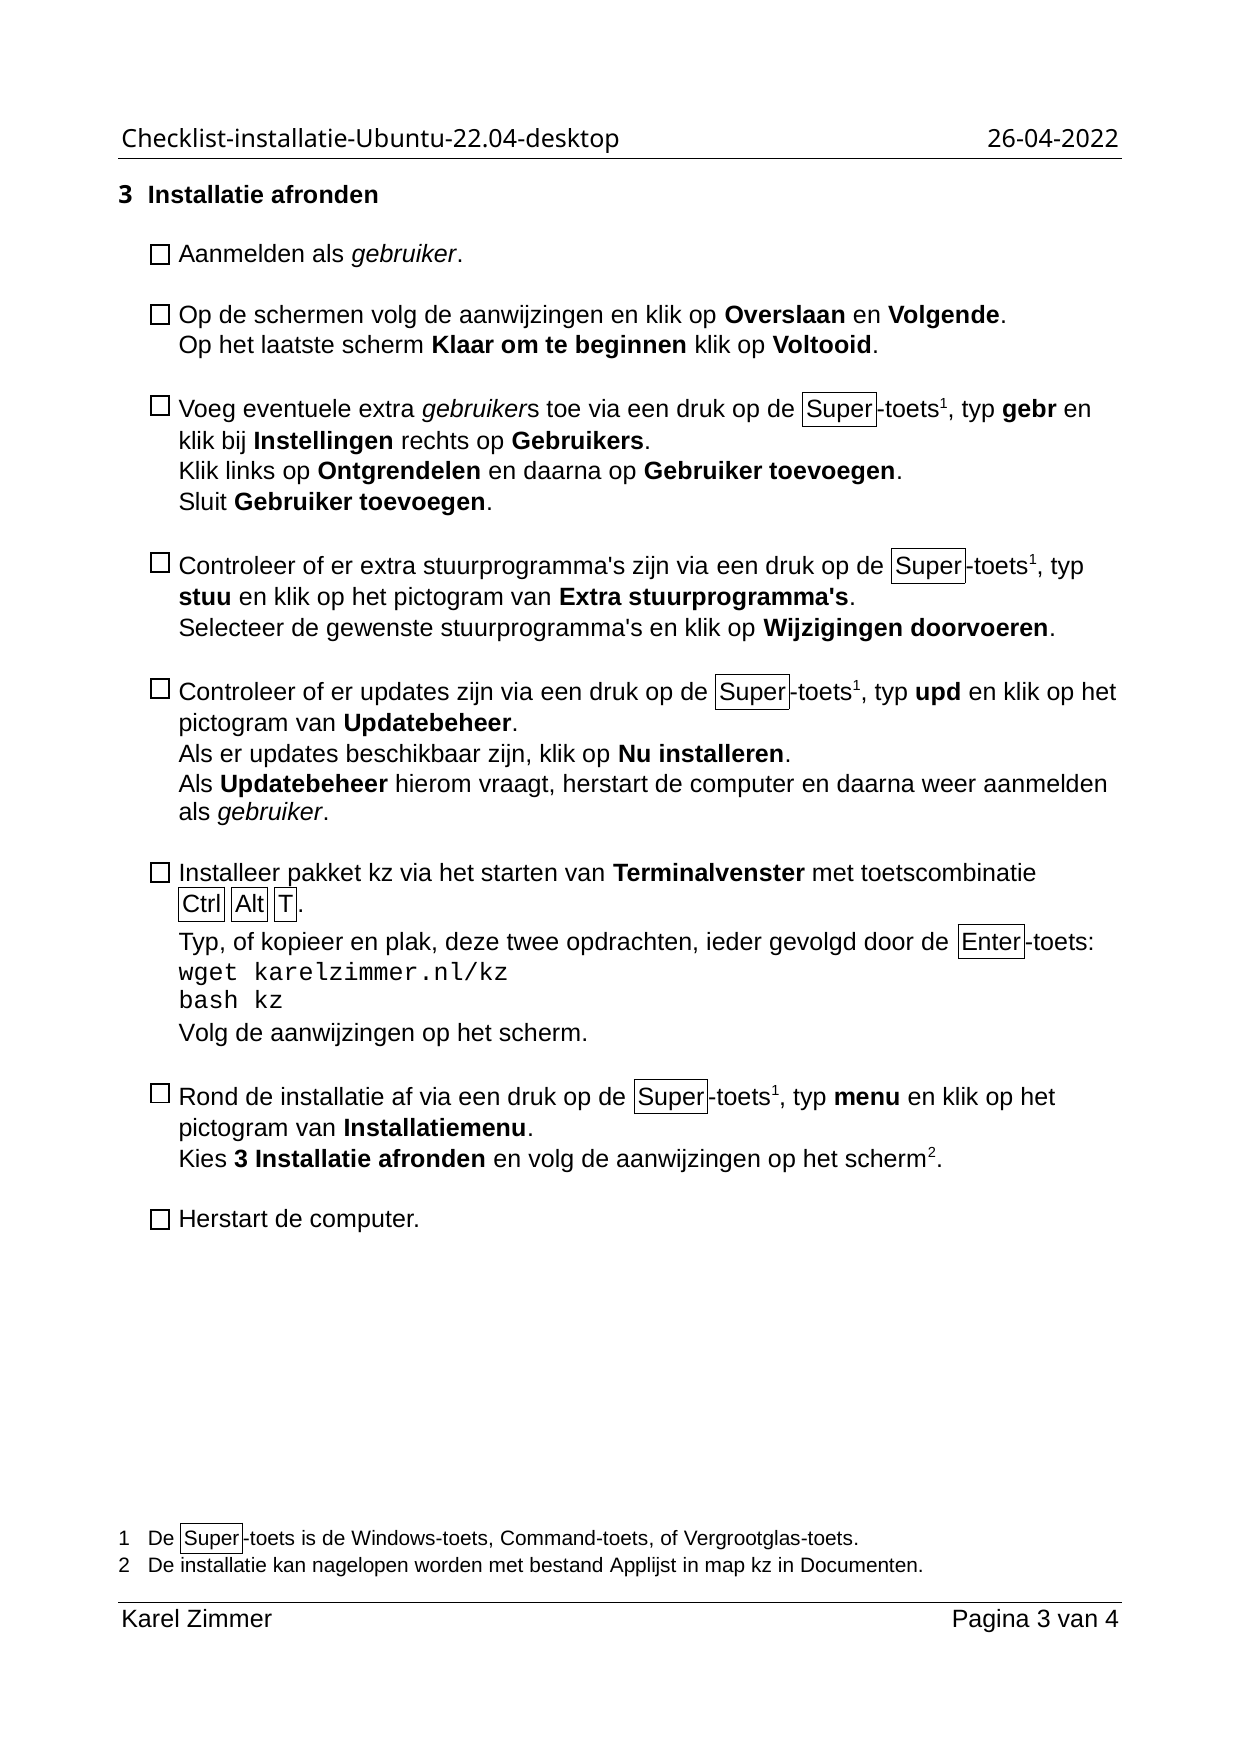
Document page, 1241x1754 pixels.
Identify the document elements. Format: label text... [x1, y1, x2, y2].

table_cell [141, 1048, 177, 1078]
table_cell [141, 643, 177, 673]
table_cell [141, 827, 177, 857]
table_cell [141, 858, 177, 923]
table_cell [141, 923, 177, 1017]
table_cell Op het laatste scherm Klaar om te beginnen klik op Voltooid. [177, 330, 1121, 360]
table_cell Controleer of er extra stuurprogramma's zijn via een druk op de Super-toets1, typ stuu en klik op het pictogram van Extra stuurprogramma's. [177, 547, 1121, 612]
table_cell [141, 1204, 177, 1234]
table_cell Als er updates beschikbaar zijn, klik op Nu installeren. [177, 739, 1121, 769]
table_header [141, 239, 177, 269]
table_cell Volg de aanwijzingen op het scherm. [177, 1017, 1121, 1048]
table_cell [141, 673, 177, 738]
table_cell [141, 613, 177, 643]
table_cell Klik links op Ontgrendelen en daarna op Gebruiker toevoegen. [177, 456, 1121, 486]
table_cell [141, 739, 177, 769]
table_cell [141, 769, 177, 827]
list Installatie afronden [118, 177, 1122, 211]
table_cell [177, 827, 1121, 857]
table_cell Kies 3 Installatie afronden en volg de aanwijzingen op het scherm. [177, 1143, 1121, 1174]
table_cell [177, 1174, 1121, 1204]
table_cell Als Updatebeheer hierom vraagt, herstart de computer en daarna weer aanmelden als gebruiker. [177, 769, 1121, 827]
table_cell Selecteer de gewenste stuurprogramma's en klik op Wijzigingen doorvoeren. [177, 613, 1121, 643]
table_cell Rond de installatie af via een druk op de Super-toets1, typ menu en klik op het pictogram van Installatiemenu. [177, 1078, 1121, 1143]
table_cell [141, 269, 177, 300]
table_cell [141, 1078, 177, 1143]
table_header Aanmelden als gebruiker. [177, 239, 1121, 269]
table_cell [141, 486, 177, 517]
table_cell Herstart de computer. [177, 1204, 1121, 1234]
table_cell [141, 1174, 177, 1204]
table_cell [141, 517, 177, 547]
table_cell Controleer of er updates zijn via een druk op de Super-toets1, typ upd en klik op het pictogram van Updatebeheer. [177, 673, 1121, 738]
table_cell [177, 517, 1121, 547]
table_cell [141, 456, 177, 486]
table_cell [141, 300, 177, 330]
table_cell [177, 360, 1121, 391]
table_cell Voeg eventuele extra gebruikers toe via een druk op de Super-toets, typ gebr en klik bij Instellingen rechts op Gebruikers. [177, 391, 1121, 456]
table_cell [141, 1143, 177, 1174]
table_cell [141, 330, 177, 360]
table_cell [141, 547, 177, 612]
table_cell [141, 391, 177, 456]
table_cell [141, 1017, 177, 1048]
table_cell [177, 269, 1121, 300]
table_cell Typ, of kopieer en plak, deze twee opdrachten, ieder gevolgd door de Enter-toets: wget karelzimmer.nl/kz bash kz [177, 923, 1121, 1017]
table_cell Op de schermen volg de aanwijzingen en klik op Overslaan en Volgende. [177, 300, 1121, 330]
table_cell [141, 360, 177, 391]
table_cell Installeer pakket kz via het starten van Terminalvenster met toetscombinatie Ctrl Alt T. [177, 858, 1121, 923]
table_cell Sluit Gebruiker toevoegen. [177, 486, 1121, 517]
table_cell [177, 1048, 1121, 1078]
table_cell [177, 643, 1121, 673]
